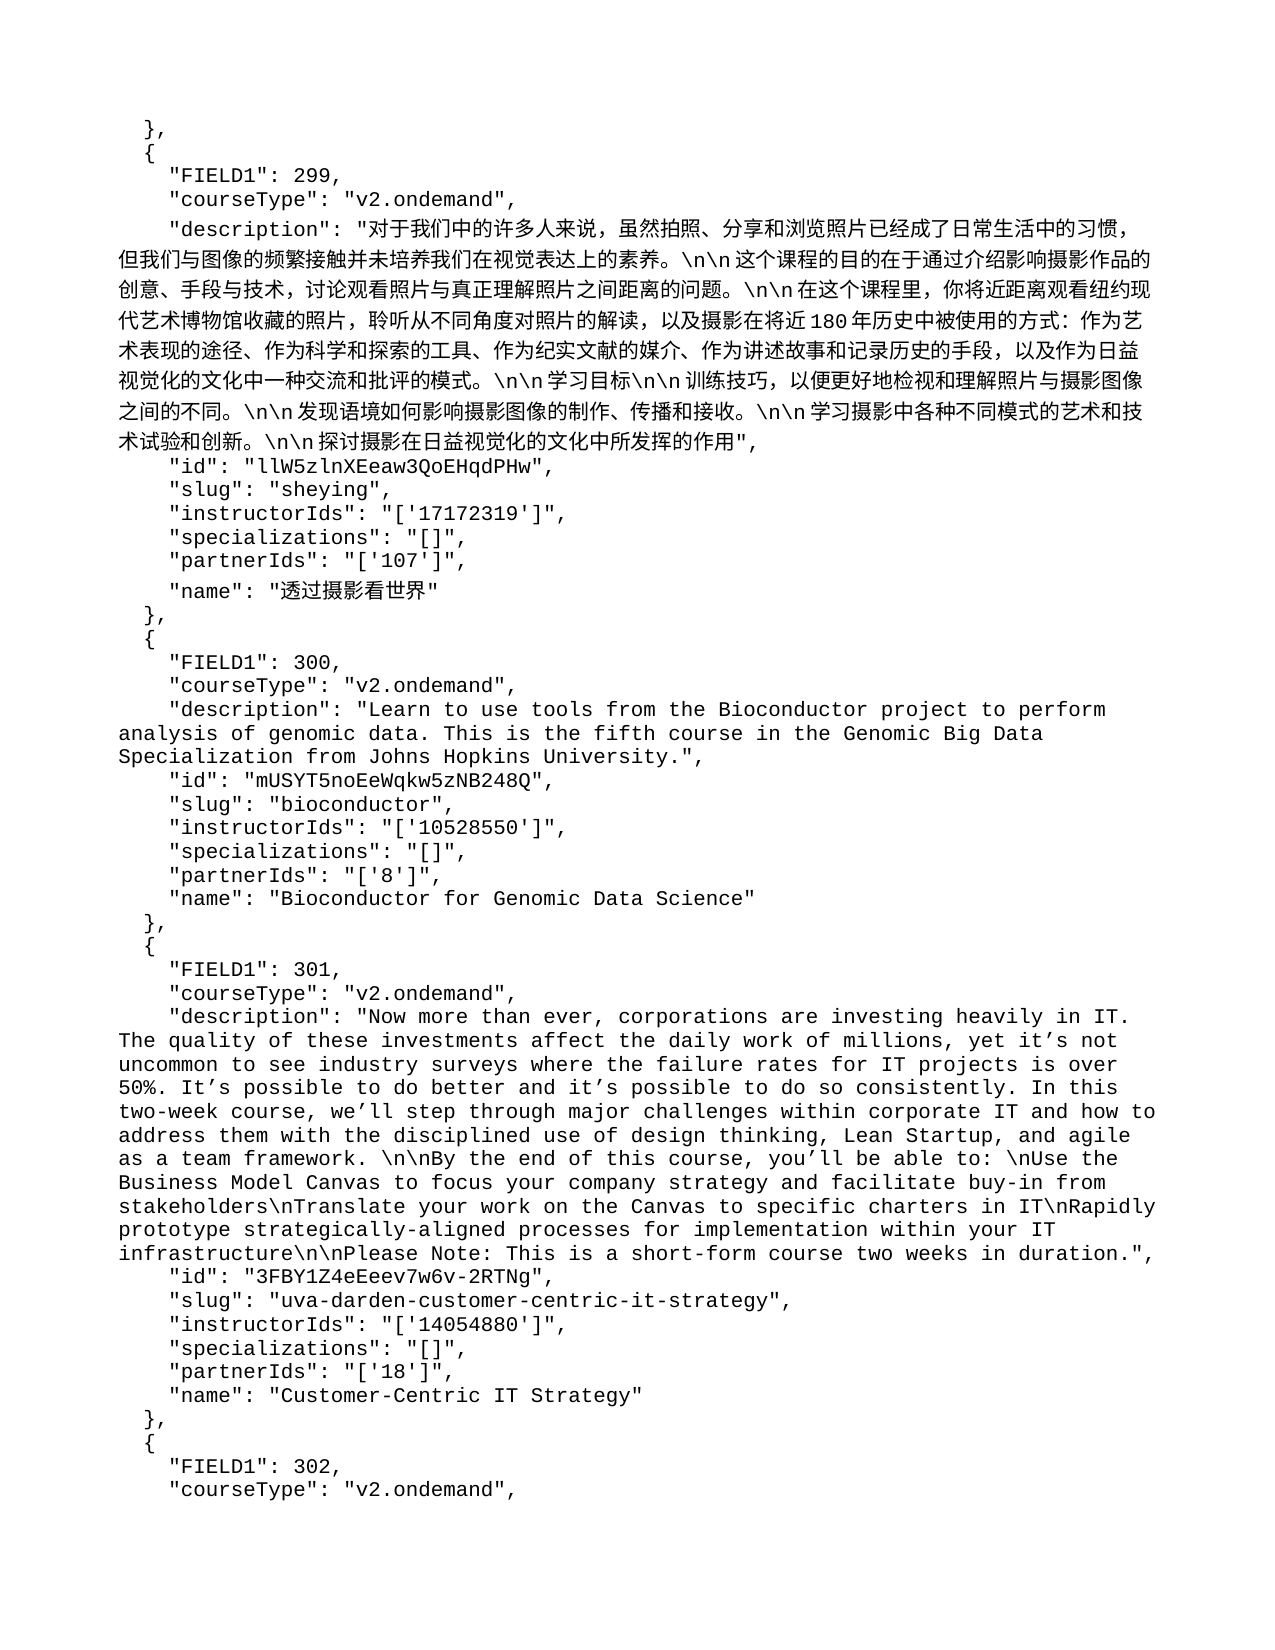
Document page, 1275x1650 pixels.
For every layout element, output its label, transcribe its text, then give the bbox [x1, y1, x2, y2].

text "courseType": "v2.ondemand", [118, 1479, 1157, 1503]
text "courseType": "v2.ondemand", [118, 189, 1157, 213]
text "specializations": "[]", [118, 1337, 1157, 1361]
text "slug": "uva-darden-customer-centric-it-strategy", [118, 1290, 1157, 1314]
text "id": "mUSYT5noEeWqkw5zNB248Q", [118, 770, 1157, 794]
text { [118, 1432, 1157, 1456]
text { [118, 142, 1157, 165]
text "FIELD1": 299, [118, 165, 1157, 189]
text "description": "Now more than ever, corporations are investing heavily in IT. The quality of these investments affect the daily work of millions, yet it’s not uncommon to see industry surveys where the failure rates for IT projects is over 50%. It’s possible to do better and it’s possible to do so consistently. In this two-week course, we’ll step through major challenges within corporate IT and how to address them with the disciplined use of design thinking, Lean Startup, and agile as a team framework. \n\nBy the end of this course, you’ll be able to: \nUse the Business Model Canvas to focus your company strategy and facilitate buy-in from stakeholders\nTranslate your work on the Canvas to specific charters in IT\nRapidly prototype strategically-aligned processes for implementation within your IT infrastructure\n\nPlease Note: This is a short-form course two weeks in duration.", [118, 1006, 1157, 1267]
text "FIELD1": 302, [118, 1456, 1157, 1479]
text "instructorIds": "['14054880']", [118, 1314, 1157, 1337]
text "slug": "bioconductor", [118, 794, 1157, 817]
text "name": "Customer-Centric IT Strategy" [118, 1385, 1157, 1408]
text "instructorIds": "['10528550']", [118, 817, 1157, 841]
text "FIELD1": 300, [118, 652, 1157, 675]
text }, [118, 912, 1157, 936]
text "description": "对于我们中的许多人来说，虽然拍照、分享和浏览照片已经成了日常生活中的习惯，但我们与图像的频繁接触并未培养我们在视觉表达上的素养。\n\n这个课程的目的在于通过介绍影响摄影作品的创意、手段与技术，讨论观看照片与真正理解照片之间距离的问题。\n\n在这个课程里，你将近距离观看纽约现代艺术博物馆收藏的照片，聆听从不同角度对照片的解读，以及摄影在将近180年历史中被使用的方式：作为艺术表现的途径、作为科学和探索的工具、作为纪实文献的媒介、作为讲述故事和记录历史的手段，以及作为日益视觉化的文化中一种交流和批评的模式。\n\n学习目标\n\n训练技巧，以便更好地检视和理解照片与摄影图像之间的不同。\n\n发现语境如何影响摄影图像的制作、传播和接收。\n\n学习摄影中各种不同模式的艺术和技术试验和创新。\n\n探讨摄影在日益视觉化的文化中所发挥的作用", [118, 213, 1157, 456]
text }, [118, 118, 1157, 142]
text "partnerIds": "['18']", [118, 1361, 1157, 1385]
text "courseType": "v2.ondemand", [118, 983, 1157, 1006]
text }, [118, 604, 1157, 628]
text { [118, 936, 1157, 959]
text "specializations": "[]", [118, 527, 1157, 550]
text "slug": "sheying", [118, 479, 1157, 503]
text { [118, 628, 1157, 652]
text "name": "Bioconductor for Genomic Data Science" [118, 888, 1157, 912]
text "courseType": "v2.ondemand", [118, 675, 1157, 699]
text "instructorIds": "['17172319']", [118, 503, 1157, 527]
text "partnerIds": "['107']", [118, 550, 1157, 574]
text "id": "3FBY1Z4eEeev7w6v-2RTNg", [118, 1267, 1157, 1290]
text "name": "透过摄影看世界" [118, 574, 1157, 604]
text "description": "Learn to use tools from the Bioconductor project to perform analysis of genomic data. This is the fifth course in the Genomic Big Data Specialization from Johns Hopkins University.", [118, 699, 1157, 770]
text }, [118, 1408, 1157, 1432]
text "FIELD1": 301, [118, 959, 1157, 983]
text "specializations": "[]", [118, 841, 1157, 864]
text "partnerIds": "['8']", [118, 864, 1157, 888]
text "id": "llW5zlnXEeaw3QoEHqdPHw", [118, 456, 1157, 479]
